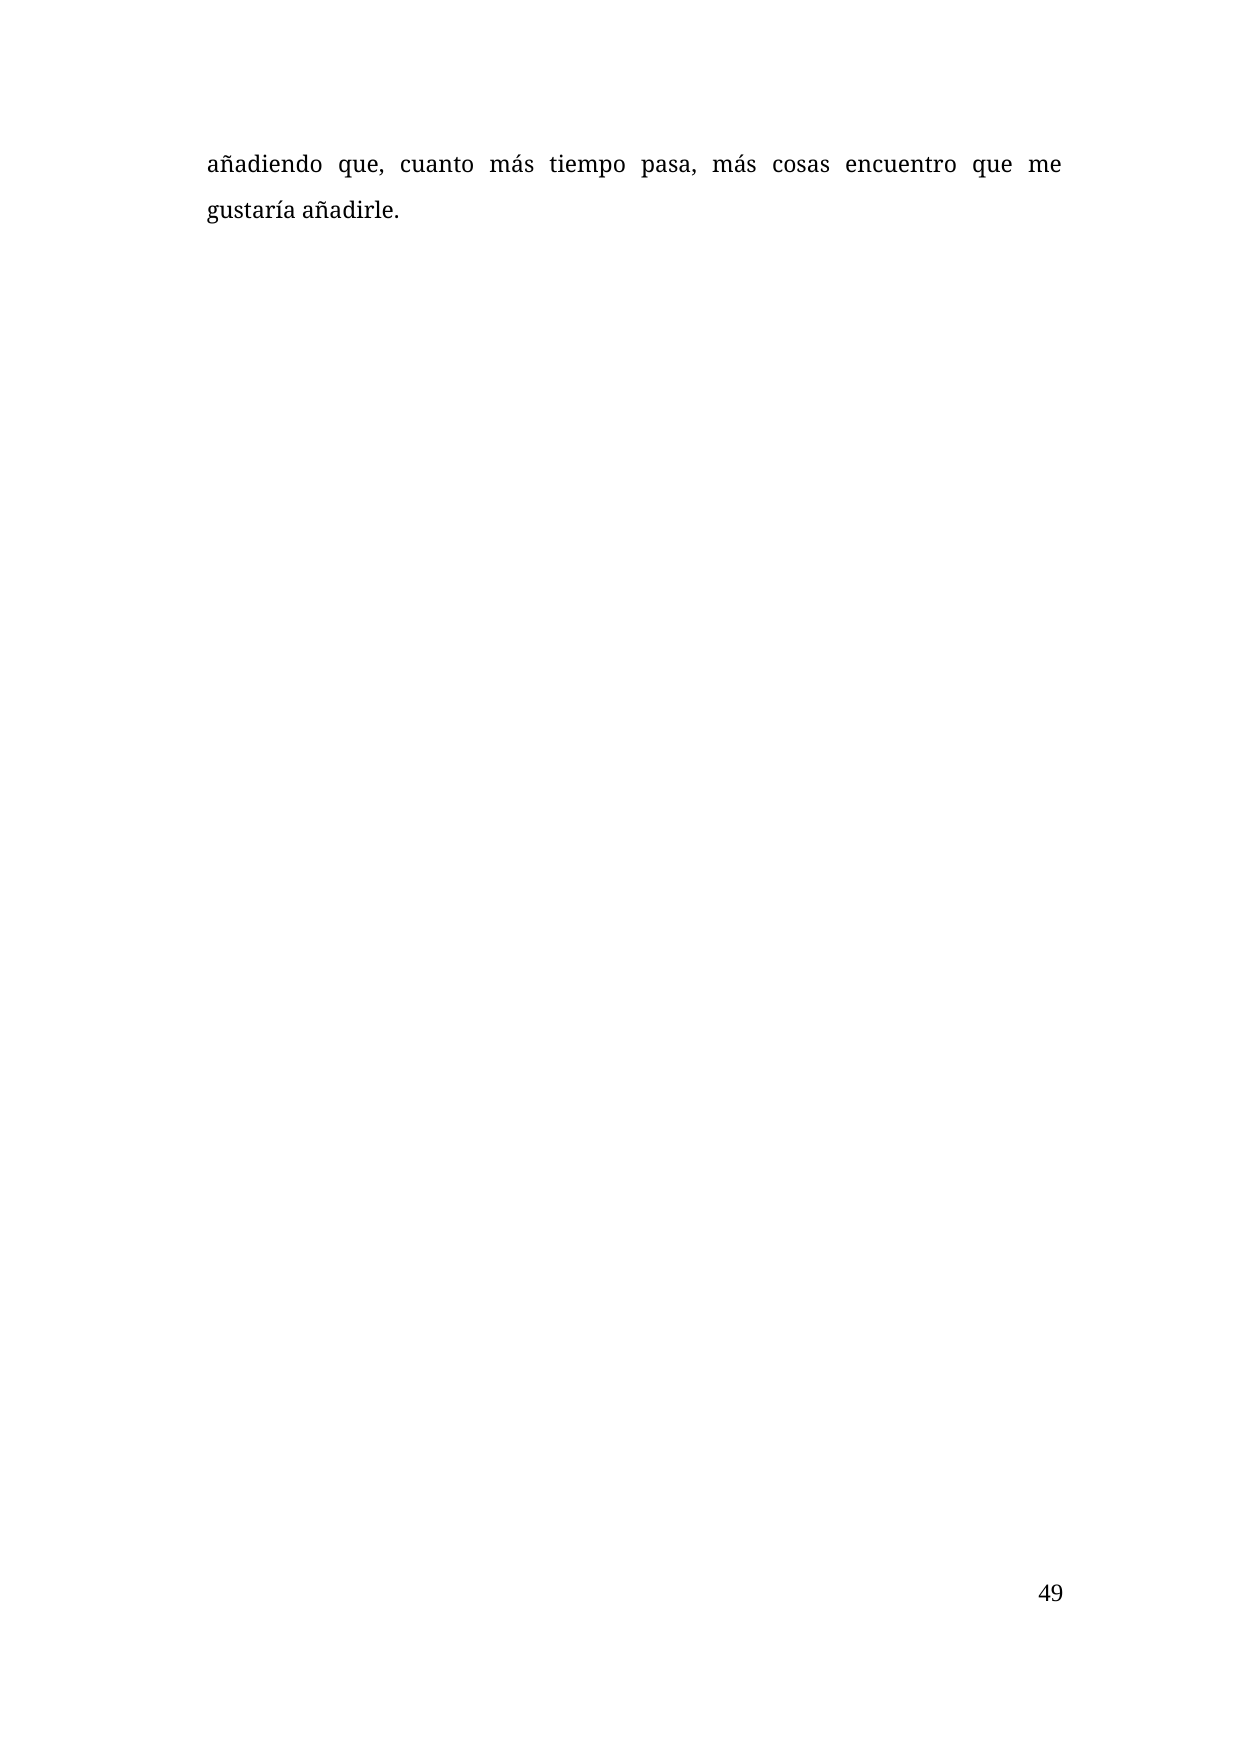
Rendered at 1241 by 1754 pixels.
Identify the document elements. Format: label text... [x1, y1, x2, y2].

text añadiendo que, cuanto más tiempo pasa, más cosas encuentro que me gustaría añadirle. [207, 148, 1063, 226]
